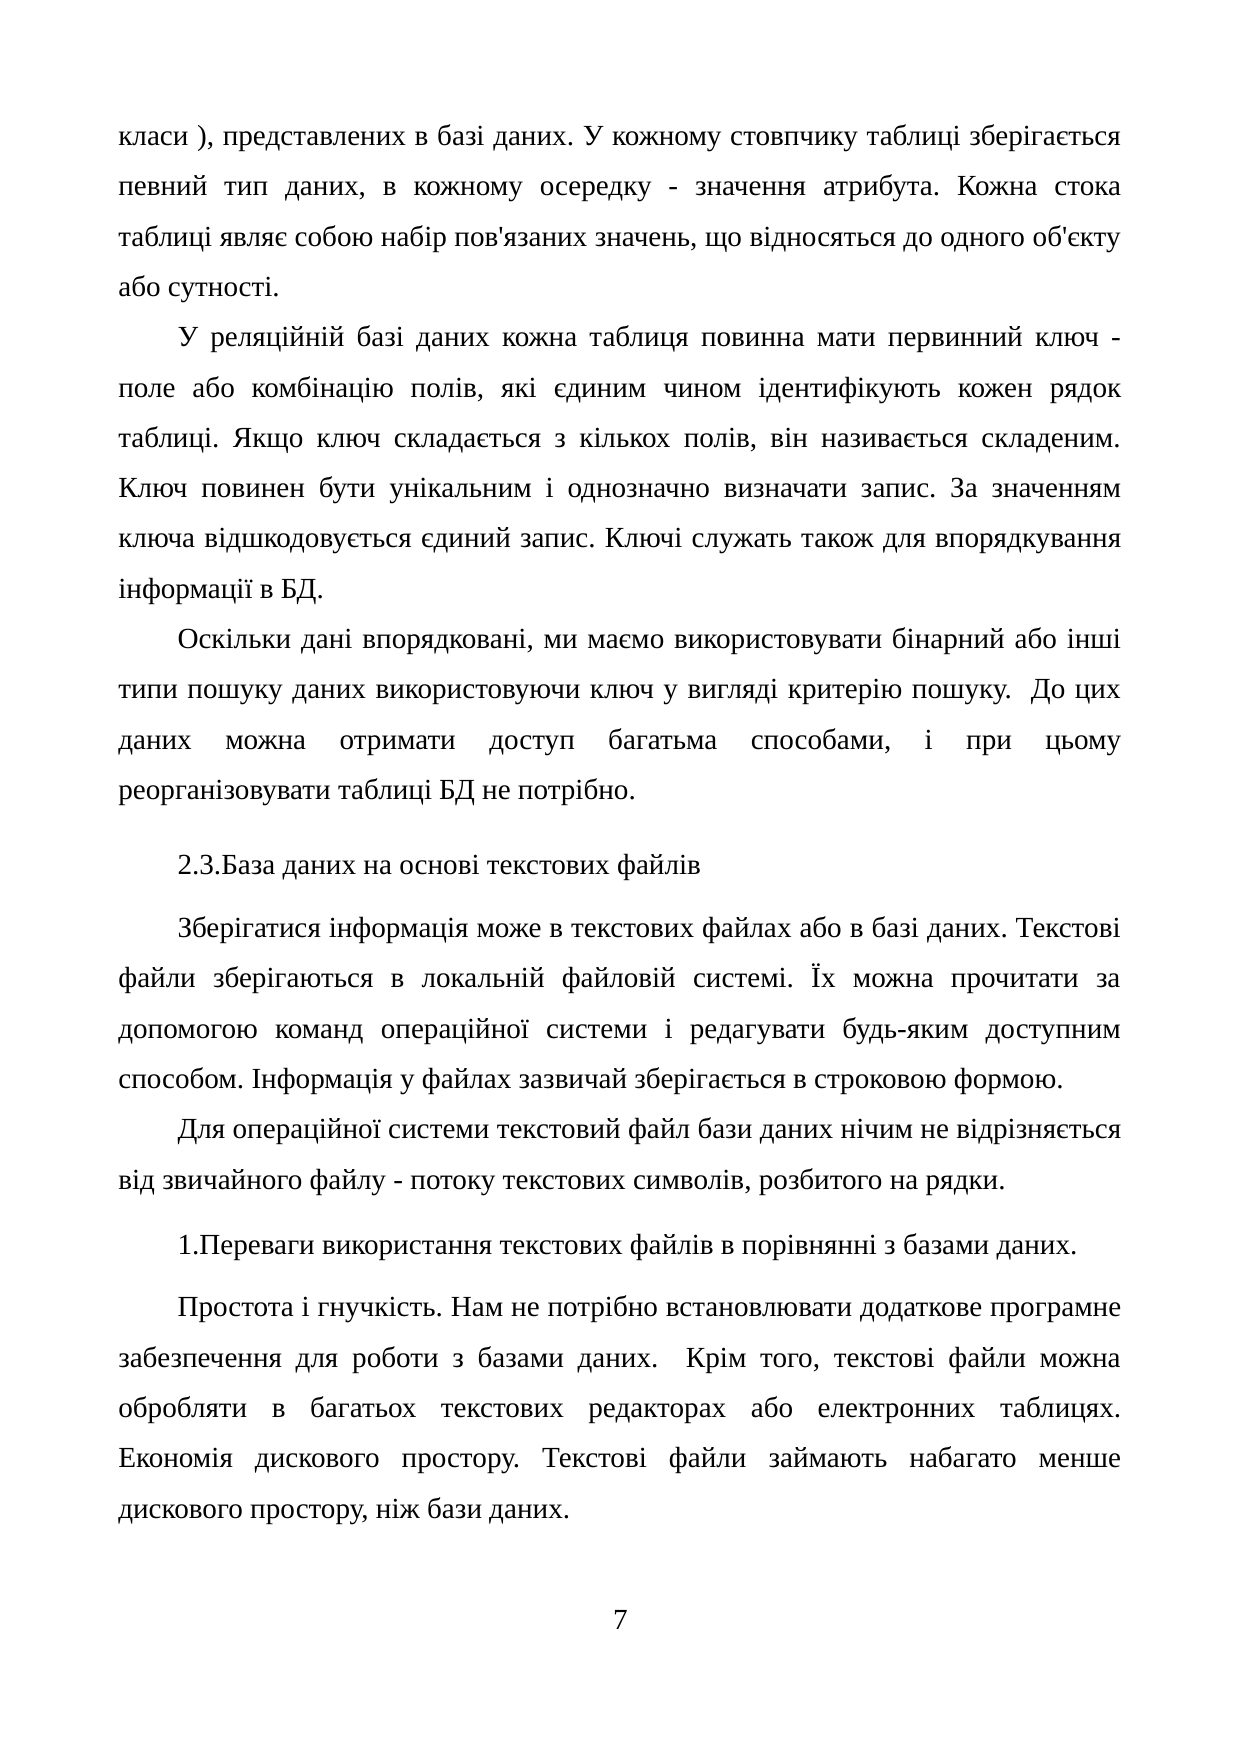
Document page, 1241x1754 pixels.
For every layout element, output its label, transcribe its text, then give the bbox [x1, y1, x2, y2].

text Простота і гнучкість. Нам не потрібно встановлювати додаткове програмне забезпечення для роботи з базами даних. Крім того, текстові файли можна обробляти в багатьох текстових редакторах або електронних таблицях. Економія дискового простору. Текстові файли займають набагато менше дискового простору, ніж бази даних. [118, 1289, 1122, 1524]
subtitle 1.Переваги використання текстових файлів в порівнянні з базами даних. [118, 1227, 1122, 1260]
text Оскільки дані впорядковані, ми маємо використовувати бінарний або інші типи пошуку даних використовуючи ключ у вигляді критерію пошуку. До цих даних можна отримати доступ багатьма способами, і при цьому реорганізовувати таблиці БД не потрібно. [118, 621, 1122, 806]
text Для операційної системи текстовий файл бази даних нічим не відрізняється від звичайного файлу - потоку текстових символів, розбитого на рядки. [118, 1112, 1122, 1195]
text Зберігатися інформація може в текстових файлах або в базі даних. Текстові файли зберігаються в локальній файловій системі. Їх можна прочитати за допомогою команд операційної системи і редагувати будь-яким доступним способом. Інформація у файлах зазвичай зберігається в строковою формою. [118, 910, 1122, 1095]
text У реляційній базі даних кожна таблиця повинна мати первинний ключ - поле або комбінацію полів, які єдиним чином ідентифікують кожен рядок таблиці. Якщо ключ складається з кількох полів, він називається складеним. Ключ повинен бути унікальним і однозначно визначати запис. За значенням ключа відшкодовується єдиний запис. Ключі служать також для впорядкування інформації в БД. [118, 319, 1122, 604]
text класи ), представлених в базі даних. У кожному стовпчику таблиці зберігається певний тип даних, в кожному осередку - значення атрибута. Кожна стока таблиці являє собою набір пов'язаних значень, що відносяться до одного об'єкту або сутності. [118, 118, 1122, 303]
subtitle 2.3.База даних на основі текстових файлів [118, 847, 1122, 881]
